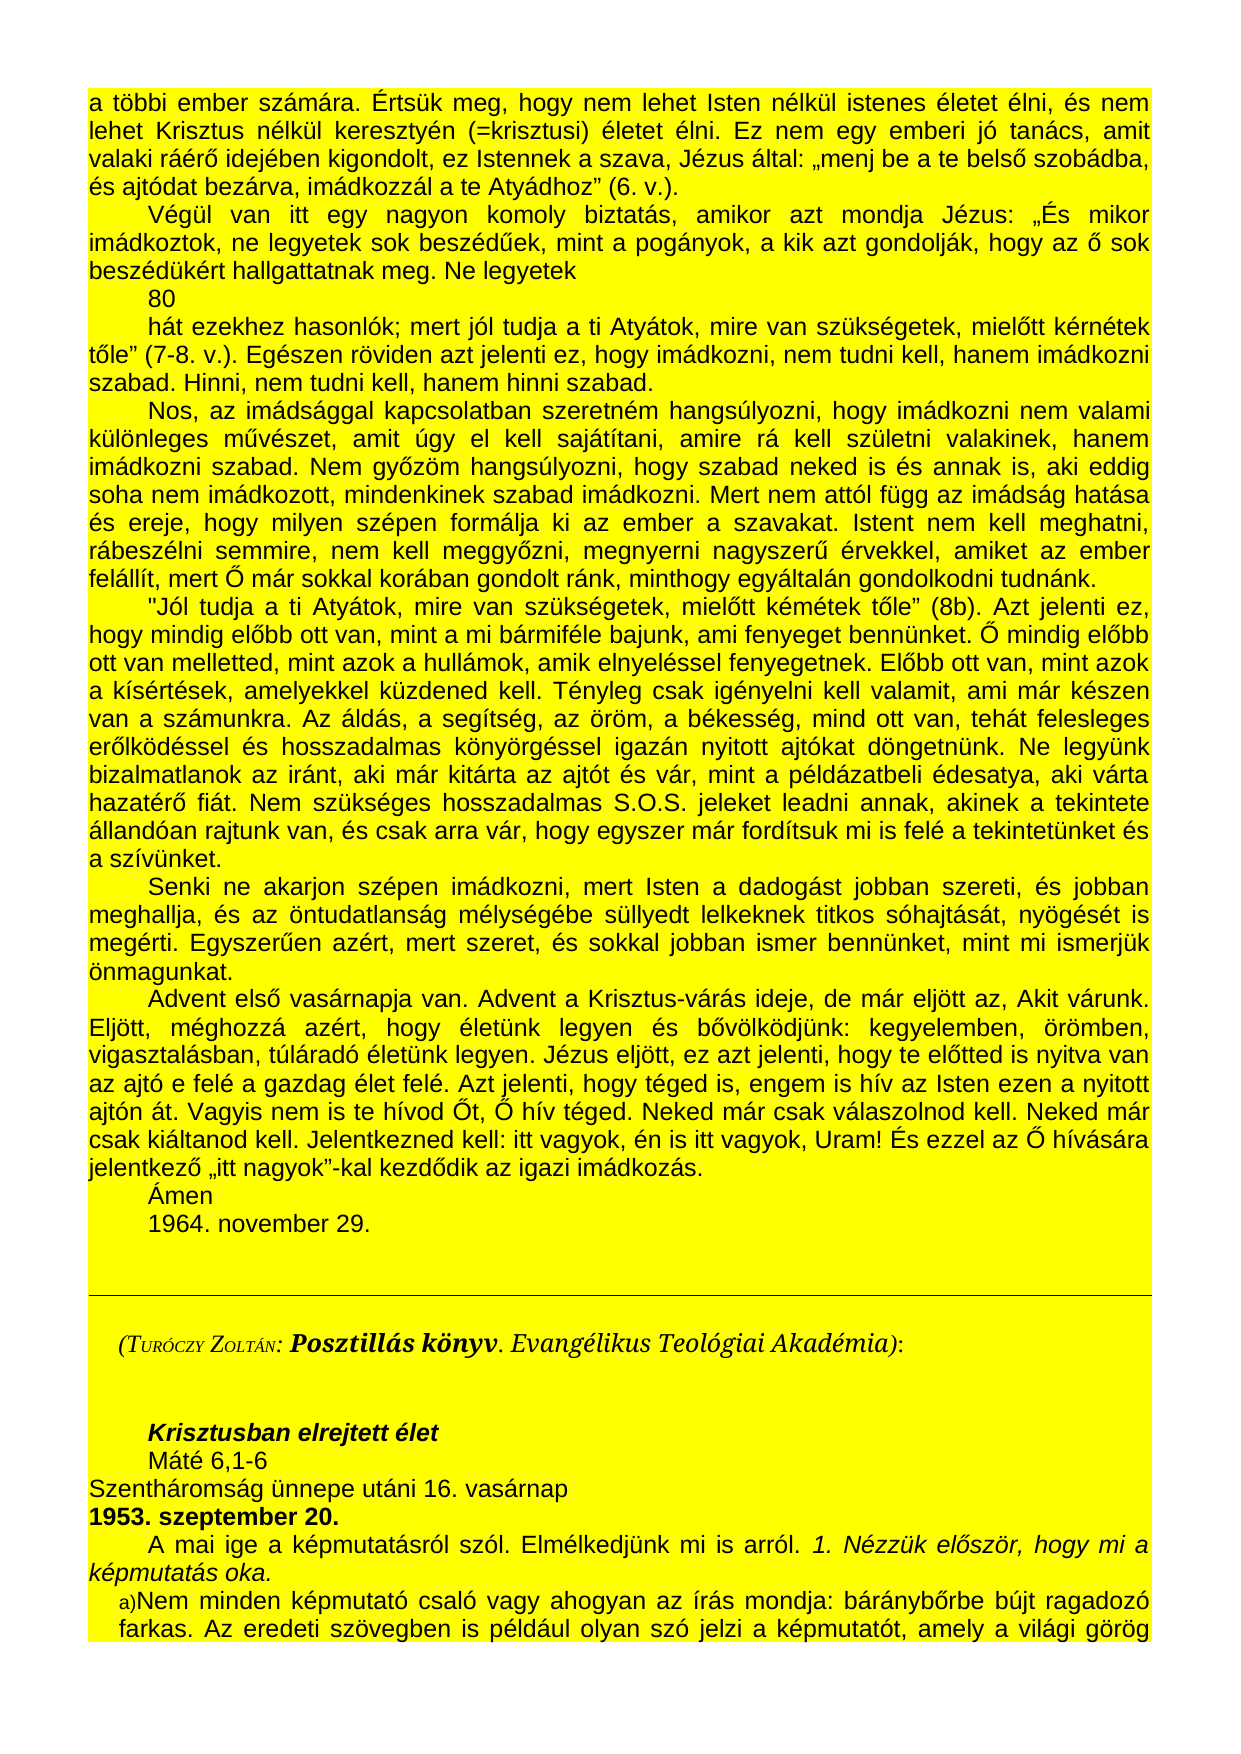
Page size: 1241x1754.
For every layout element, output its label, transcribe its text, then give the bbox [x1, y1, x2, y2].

text Nos, az imádsággal kapcsolatban szeretném hangsúlyozni, hogy imádkozni nem valami különleges művészet, amit úgy el kell sajátítani, amire rá kell születni valakinek, hanem imádkozni szabad. Nem győzöm hangsúlyozni, hogy szabad neked is és annak is, aki eddig soha nem imádkozott, mindenkinek szabad imádkozni. Mert nem attól függ az imádság hatása és ereje, hogy milyen szépen formálja ki az ember a szavakat. Istent nem kell meghatni, rábeszélni semmire, nem kell meggyőzni, megnyerni nagyszerű érvekkel, amiket az ember felállít, mert Ő már sokkal korában gondolt ránk, minthogy egyáltalán gondolkodni tudnánk. [88, 397, 1152, 593]
text Máté 6,1-6 Szentháromság ünnepe utáni 16. vasárnap 1953. szeptember 20. [88, 1446, 1152, 1530]
text hát ezekhez hasonlók; mert jól tudja a ti Atyátok, mire van szükségetek, mielőtt kérnétek tőle” (7-8. v.). Egészen röviden azt jelenti ez, hogy imádkozni, nem tudni kell, hanem imádkozni szabad. Hinni, nem tudni kell, hanem hinni szabad. [88, 313, 1152, 397]
text "Jól tudja a ti Atyátok, mire van szükségetek, mielőtt kémétek tőle” (8b). Azt jelenti ez, hogy mindig előbb ott van, mint a mi bármiféle bajunk, ami fenyeget bennünket. Ő mindig előbb ott van melletted, mint azok a hullámok, amik elnyeléssel fenyegetnek. Előbb ott van, mint azok a kísértések, amelyekkel küzdened kell. Tényleg csak igényelni kell valamit, ami már készen van a számunkra. Az áldás, a segítség, az öröm, a békesség, mind ott van, tehát felesleges erőlködéssel és hosszadalmas könyörgéssel igazán nyitott ajtókat döngetnünk. Ne legyünk bizalmatlanok az iránt, aki már kitárta az ajtót és vár, mint a példázatbeli édesatya, aki várta hazatérő fiát. Nem szükséges hosszadalmas S.O.S. jeleket leadni annak, akinek a tekintete állandóan rajtunk van, és csak arra vár, hogy egyszer már fordítsuk mi is felé a tekintetünket és a szívünket. [88, 593, 1152, 873]
text 1964. november 29. [88, 1209, 1152, 1237]
text a többi ember számára. Értsük meg, hogy nem lehet Isten nélkül istenes életet élni, és nem lehet Krisztus nélkül keresztyén (=krisztusi) életet élni. Ez nem egy emberi jó tanács, amit valaki ráérő idejében kigondolt, ez Istennek a szava, Jézus által: „menj be a te belső szobádba, és ajtódat bezárva, imádkozzál a te Atyádhoz” (6. v.). [88, 88, 1152, 201]
list Nem minden képmutató csaló vagy ahogyan az írás mondja: báránybőrbe bújt ragadozó farkas. Az eredeti szövegben is például olyan szó jelzi a képmutatót, amely a világi görög [88, 1586, 1152, 1642]
text A mai ige a képmutatásról szól. Elmélkedjünk mi is arról. 1. Nézzük először, hogy mi a képmutatás oka. [88, 1530, 1152, 1586]
text Végül van itt egy nagyon komoly biztatás, amikor azt mondja Jézus: „És mikor imádkoztok, ne legyetek sok beszédűek, mint a pogányok, a kik azt gondolják, hogy az ő sok beszédükért hallgattatnak meg. Ne legyetek [88, 201, 1152, 285]
text (Turóczy Zoltán: Posztillás könyv. Evangélikus Teológiai Akadémia): [88, 1296, 1152, 1389]
text Ámen [88, 1181, 1152, 1209]
text Advent első vasárnapja van. Advent a Krisztus-várás ideje, de már eljött az, Akit várunk. Eljött, méghozzá azért, hogy életünk legyen és bővölködjünk: kegyelemben, örömben, vigasztalásban, túláradó életünk legyen. Jézus eljött, ez azt jelenti, hogy te előtted is nyitva van az ajtó e felé a gazdag élet felé. Azt jelenti, hogy téged is, engem is hív az Isten ezen a nyitott ajtón át. Vagyis nem is te hívod Őt, Ő hív téged. Neked már csak válaszolnod kell. Neked már csak kiáltanod kell. Jelentkezned kell: itt vagyok, én is itt vagyok, Uram! És ezzel az Ő hívására jelentkező „itt nagyok”-kal kezdődik az igazi imádkozás. [88, 985, 1152, 1181]
text 80 [88, 285, 1152, 313]
text Senki ne akarjon szépen imádkozni, mert Isten a dadogást jobban szereti, és jobban meghallja, és az öntudatlanság mélységébe süllyedt lelkeknek titkos sóhajtását, nyögését is megérti. Egyszerűen azért, mert szeret, és sokkal jobban ismer bennünket, mint mi ismerjük önmagunkat. [88, 873, 1152, 985]
text Krisztusban elrejtett élet [88, 1418, 1152, 1446]
